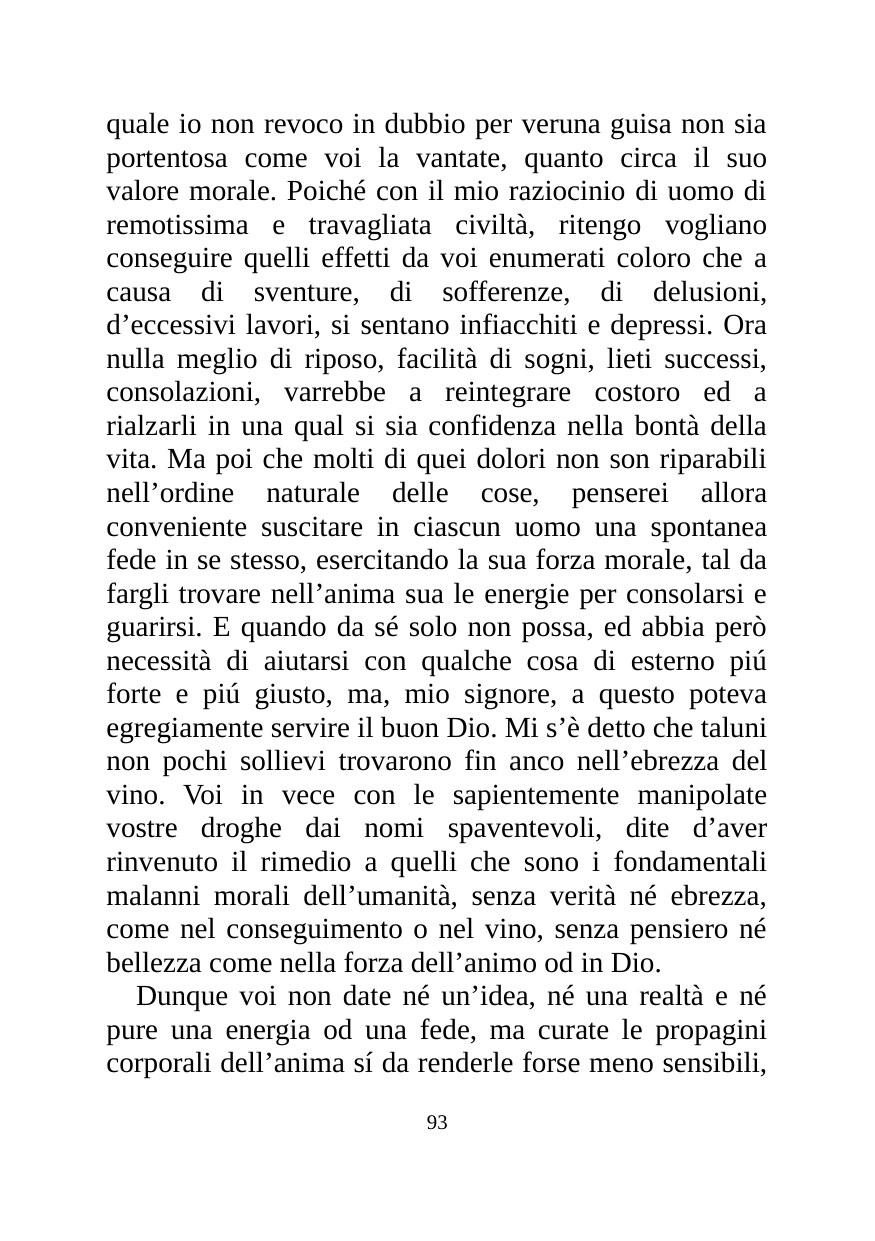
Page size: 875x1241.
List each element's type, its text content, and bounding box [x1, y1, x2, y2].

text Dunque voi non date né un’idea, né una realtà e né pure una energia od una fede, ma curate le propagini corporali dell’anima sí da renderle forse meno sensibili, [106, 978, 768, 1079]
text quale io non revoco in dubbio per veruna guisa non sia portentosa come voi la vantate, quanto circa il suo valore morale. Poiché con il mio raziocinio di uomo di remotissima e travagliata civiltà, ritengo vogliano conseguire quelli effetti da voi enumerati coloro che a causa di sventure, di sofferenze, di delusioni, d’eccessivi lavori, si sentano infiacchiti e depressi. Ora nulla meglio di riposo, facilità di sogni, lieti successi, consolazioni, varrebbe a reintegrare costoro ed a rialzarli in una qual si sia confidenza nella bontà della vita. Ma poi che molti di quei dolori non son riparabili nell’ordine naturale delle cose, penserei allora conveniente suscitare in ciascun uomo una spontanea fede in se stesso, esercitando la sua forza morale, tal da fargli trovare nell’anima sua le energie per consolarsi e guarirsi. E quando da sé solo non possa, ed abbia però necessità di aiutarsi con qualche cosa di esterno piú forte e piú giusto, ma, mio signore, a questo poteva egregiamente servire il buon Dio. Mi s’è detto che taluni non pochi sollievi trovarono fin anco nell’ebrezza del vino. Voi in vece con le sapientemente manipolate vostre droghe dai nomi spaventevoli, dite d’aver rinvenuto il rimedio a quelli che sono i fondamentali malanni morali dell’umanità, senza verità né ebrezza, come nel conseguimento o nel vino, senza pensiero né bellezza come nella forza dell’animo od in Dio. [106, 106, 768, 978]
